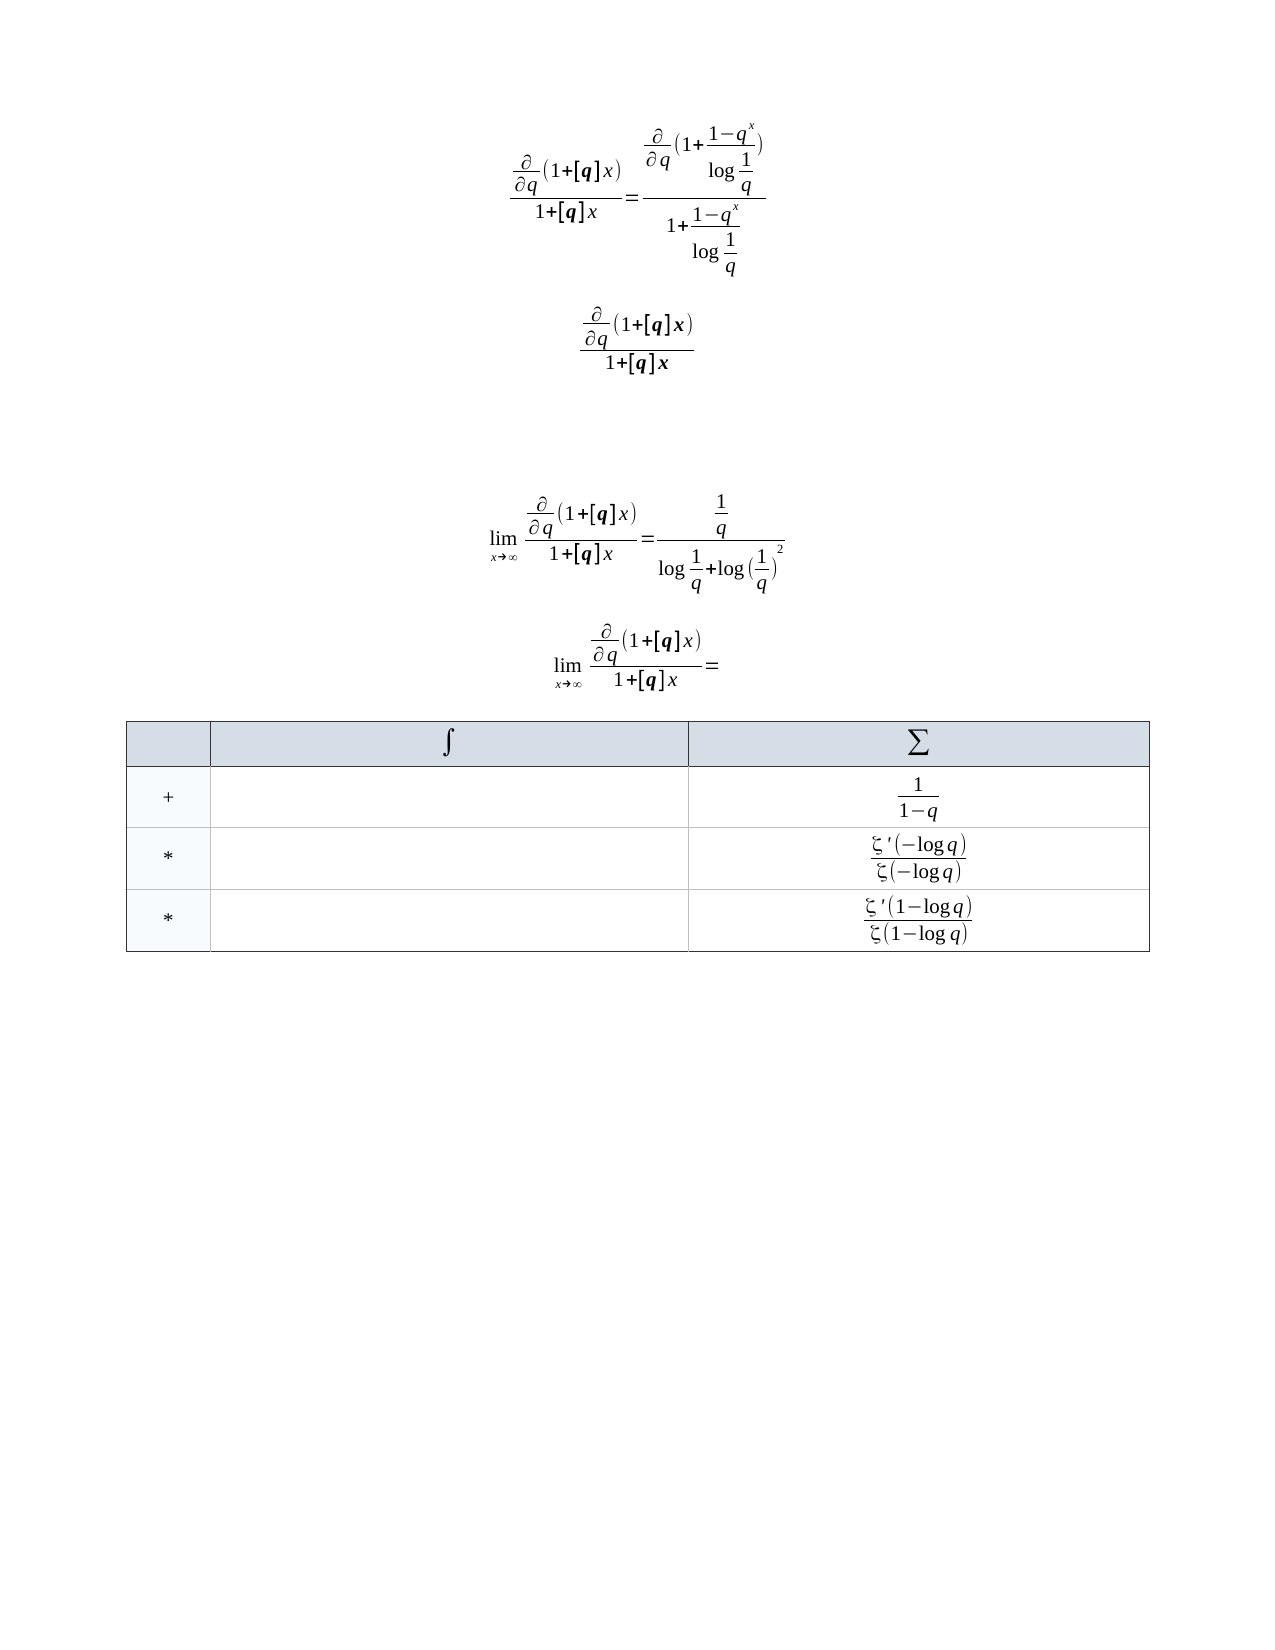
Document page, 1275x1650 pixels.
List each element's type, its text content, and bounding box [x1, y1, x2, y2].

table_cell [211, 767, 688, 827]
table_cell * [127, 890, 210, 951]
table_cell [211, 890, 688, 951]
table_header [689, 722, 1149, 766]
table_header [127, 722, 210, 766]
table_cell [211, 828, 688, 889]
table_header [211, 722, 688, 766]
table_cell [689, 828, 1149, 889]
table_cell + [127, 767, 210, 827]
table_cell [689, 890, 1149, 951]
table_cell [689, 767, 1149, 827]
table_cell * [127, 828, 210, 889]
